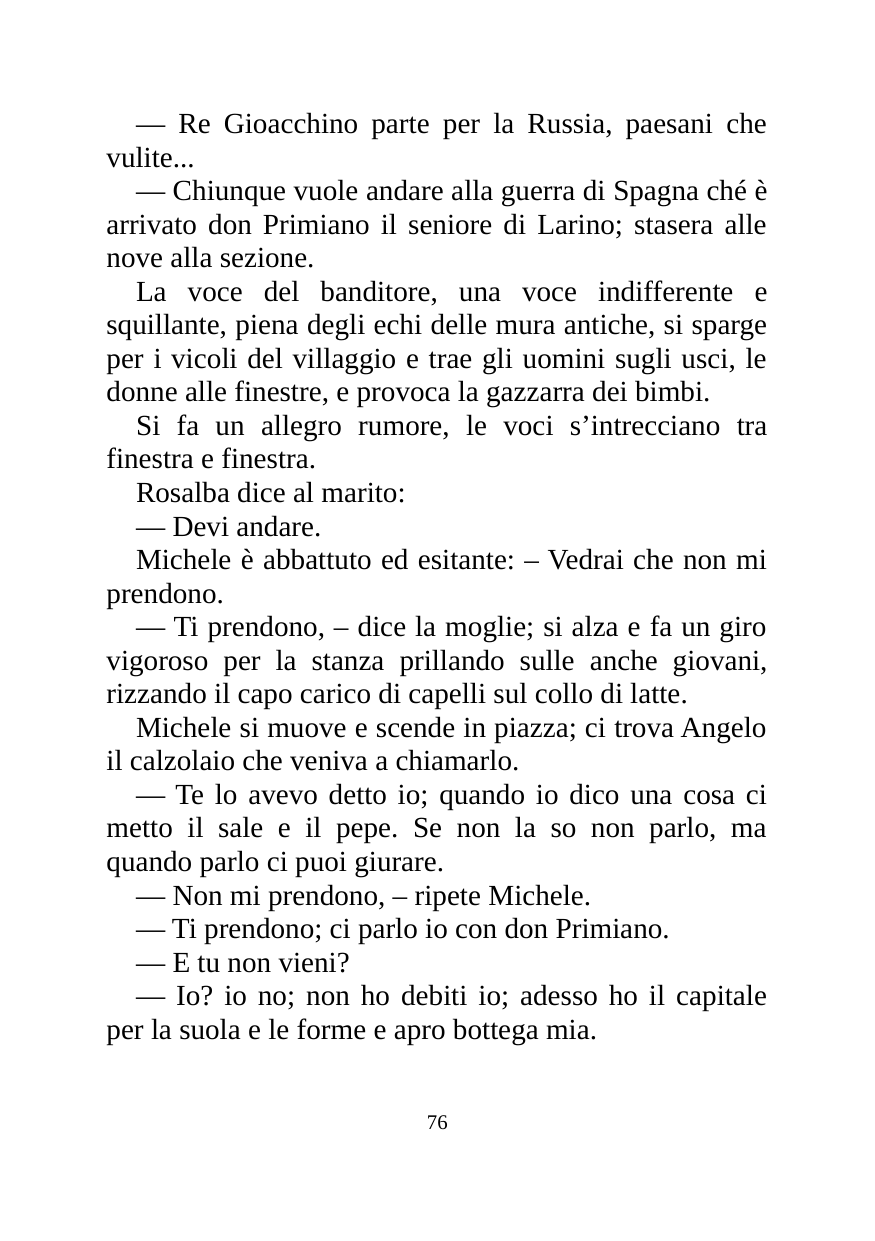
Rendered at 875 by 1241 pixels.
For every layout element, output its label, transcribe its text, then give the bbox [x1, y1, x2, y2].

text Rosalba dice al marito: [106, 475, 768, 509]
text — Devi andare. [106, 509, 768, 542]
text Michele si muove e scende in piazza; ci trova Angelo il calzolaio che veniva a chiamarlo. [106, 710, 768, 777]
text — Ti prendono; ci parlo io con don Primiano. [106, 911, 768, 945]
text — Te lo avevo detto io; quando io dico una cosa ci metto il sale e il pepe. Se non la so non parlo, ma quando parlo ci puoi giurare. [106, 777, 768, 878]
text Michele è abbattuto ed esitante: – Vedrai che non mi prendono. [106, 542, 768, 609]
text — Chiunque vuole andare alla guerra di Spagna ché è arrivato don Primiano il seniore di Larino; stasera alle nove alla sezione. [106, 173, 768, 274]
text — Re Gioacchino parte per la Russia, paesani che vulite... [106, 106, 768, 173]
text — Io? io no; non ho debiti io; adesso ho il capitale per la suola e le forme e apro bottega mia. [106, 978, 768, 1045]
text Si fa un allegro rumore, le voci s’intrecciano tra finestra e finestra. [106, 408, 768, 475]
text La voce del banditore, una voce indifferente e squillante, piena degli echi delle mura antiche, si sparge per i vicoli del villaggio e trae gli uomini sugli usci, le donne alle finestre, e provoca la gazzarra dei bimbi. [106, 274, 768, 408]
text — E tu non vieni? [106, 945, 768, 978]
text — Non mi prendono, – ripete Michele. [106, 878, 768, 911]
text — Ti prendono, – dice la moglie; si alza e fa un giro vigoroso per la stanza prillando sulle anche giovani, rizzando il capo carico di capelli sul collo di latte. [106, 609, 768, 710]
